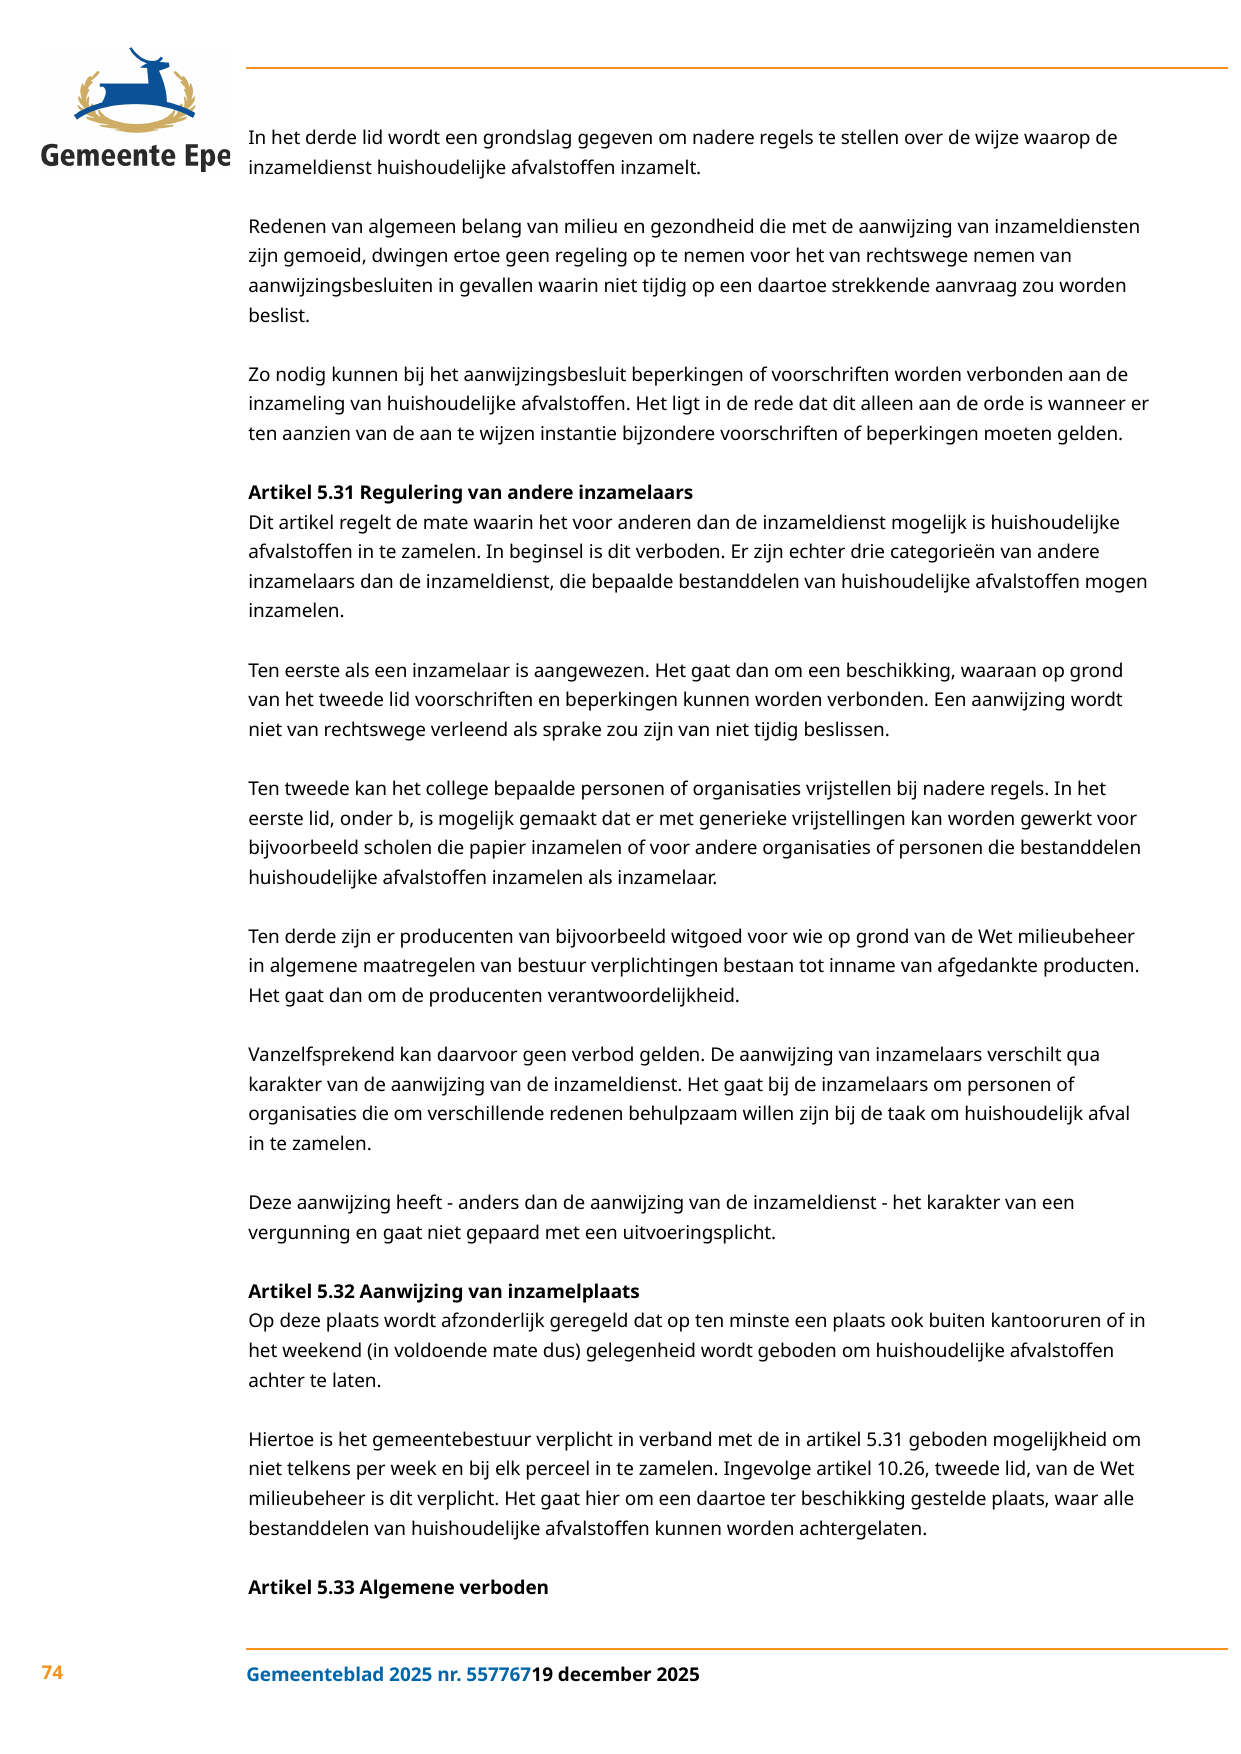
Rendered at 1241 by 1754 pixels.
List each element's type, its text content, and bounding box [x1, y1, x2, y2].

text Deze aanwijzing heeft - anders dan de aanwijzing van de inzameldienst - het karakter van een vergunning en gaat niet gepaard met een uitvoeringsplicht. [248, 1189, 1152, 1245]
text Ten eerste als een inzamelaar is aangewezen. Het gaat dan om een beschikking, waaraan op grond van het tweede lid voorschriften en beperkingen kunnen worden verbonden. Een aanwijzing wordt niet van rechtswege verleend als sprake zou zijn van niet tijdig beslissen. [248, 657, 1152, 742]
picture [41, 47, 231, 172]
text Vanzelfsprekend kan daarvoor geen verbod gelden. De aanwijzing van inzamelaars verschilt qua karakter van de aanwijzing van de inzameldienst. Het gaat bij de inzamelaars om personen of organisaties die om verschillende redenen behulpzaam willen zijn bij de taak om huishoudelijk afval in te zamelen. [248, 1041, 1152, 1156]
text Artikel 5.33 Algemene verboden [248, 1574, 1152, 1600]
text Artikel 5.32 Aanwijzing van inzamelplaats [248, 1278, 1152, 1304]
text Redenen van algemeen belang van milieu en gezondheid die met de aanwijzing van inzameldiensten zijn gemoeid, dwingen ertoe geen regeling op te nemen voor het van rechtswege nemen van aanwijzingsbesluiten in gevallen waarin niet tijdig op een daartoe strekkende aanvraag zou worden beslist. [248, 213, 1152, 328]
text Zo nodig kunnen bij het aanwijzingsbesluit beperkingen of voorschriften worden verbonden aan de inzameling van huishoudelijke afvalstoffen. Het ligt in de rede dat dit alleen aan de orde is wanneer er ten aanzien van de aan te wijzen instantie bijzondere voorschriften of beperkingen moeten gelden. [248, 361, 1152, 446]
text Dit artikel regelt de mate waarin het voor anderen dan de inzameldienst mogelijk is huishoudelijke afvalstoffen in te zamelen. In beginsel is dit verboden. Er zijn echter drie categorieën van andere inzamelaars dan de inzameldienst, die bepaalde bestanddelen van huishoudelijke afvalstoffen mogen inzamelen. [248, 509, 1152, 623]
text Artikel 5.31 Regulering van andere inzamelaars [248, 479, 1152, 505]
text Op deze plaats wordt afzonderlijk geregeld dat op ten minste een plaats ook buiten kantooruren of in het weekend (in voldoende mate dus) gelegenheid wordt geboden om huishoudelijke afvalstoffen achter te laten. [248, 1308, 1152, 1393]
text Ten derde zijn er producenten van bijvoorbeeld witgoed voor wie op grond van de Wet milieubeheer in algemene maatregelen van bestuur verplichtingen bestaan tot inname van afgedankte producten. Het gaat dan om de producenten verantwoordelijkheid. [248, 923, 1152, 1008]
text Ten tweede kan het college bepaalde personen of organisaties vrijstellen bij nadere regels. In het eerste lid, onder b, is mogelijk gemaakt dat er met generieke vrijstellingen kan worden gewerkt voor bijvoorbeeld scholen die papier inzamelen of voor andere organisaties of personen die bestanddelen huishoudelijke afvalstoffen inzamelen als inzamelaar. [248, 775, 1152, 890]
text In het derde lid wordt een grondslag gegeven om nadere regels te stellen over de wijze waarop de inzameldienst huishoudelijke afvalstoffen inzamelt. [248, 124, 1152, 180]
text Hiertoe is het gemeentebestuur verplicht in verband met de in artikel 5.31 geboden mogelijkheid om niet telkens per week en bij elk perceel in te zamelen. Ingevolge artikel 10.26, tweede lid, van de Wet milieubeheer is dit verplicht. Het gaat hier om een daartoe ter beschikking gestelde plaats, waar alle bestanddelen van huishoudelijke afvalstoffen kunnen worden achtergelaten. [248, 1426, 1152, 1541]
